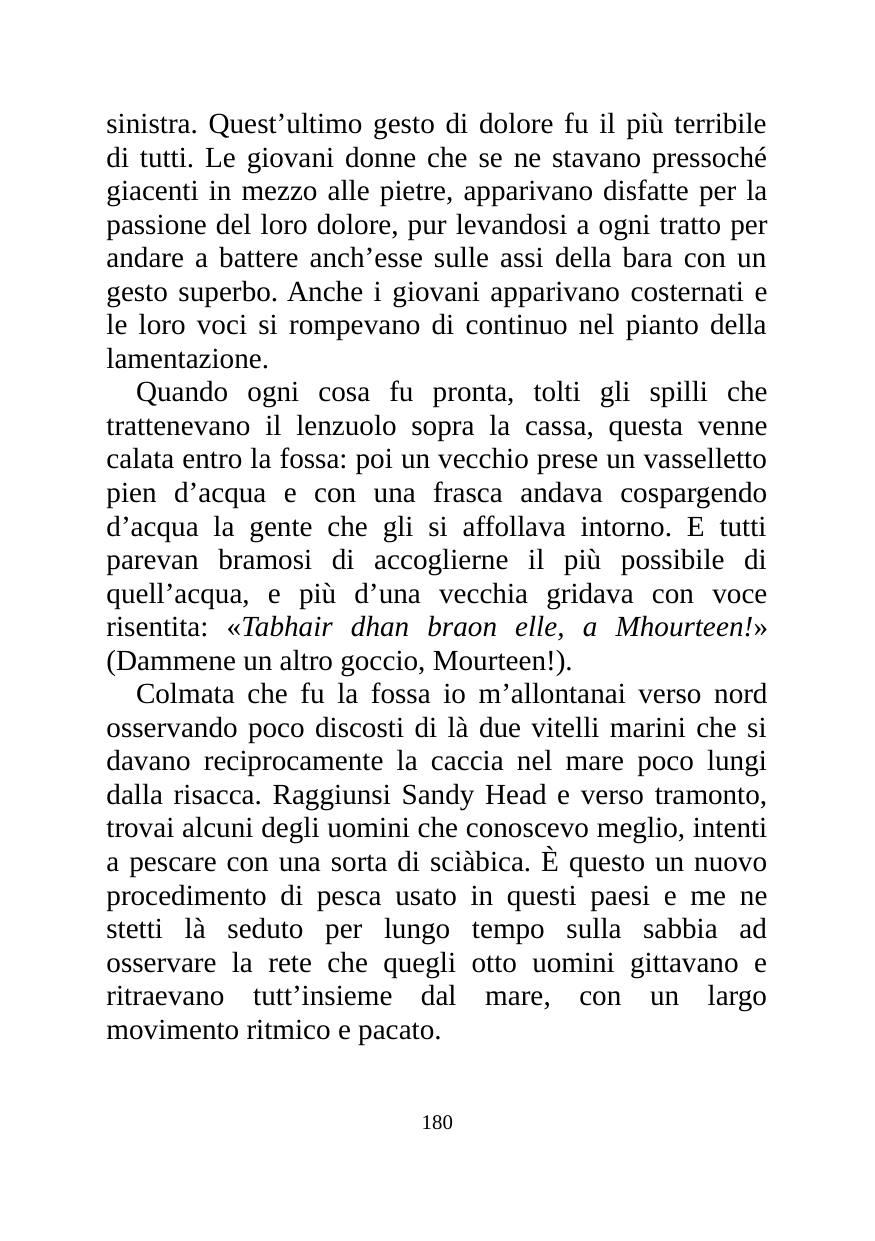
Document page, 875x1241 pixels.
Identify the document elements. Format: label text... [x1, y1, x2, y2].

text Colmata che fu la fossa io m’allontanai verso nord osservando poco discosti di là due vitelli marini che si davano reciprocamente la caccia nel mare poco lungi dalla risacca. Raggiunsi Sandy Head e verso tramonto, trovai alcuni degli uomini che conoscevo meglio, intenti a pescare con una sorta di sciàbica. È questo un nuovo procedimento di pesca usato in questi paesi e me ne stetti là seduto per lungo tempo sulla sabbia ad osservare la rete che quegli otto uomini gittavano e ritraevano tutt’insieme dal mare, con un largo movimento ritmico e pacato. [106, 676, 768, 1045]
text sinistra. Quest’ultimo gesto di dolore fu il più terribile di tutti. Le giovani donne che se ne stavano pressoché giacenti in mezzo alle pietre, apparivano disfatte per la passione del loro dolore, pur levandosi a ogni tratto per andare a battere anch’esse sulle assi della bara con un gesto superbo. Anche i giovani apparivano costernati e le loro voci si rompevano di continuo nel pianto della lamentazione. [106, 106, 768, 374]
text Quando ogni cosa fu pronta, tolti gli spilli che trattenevano il lenzuolo sopra la cassa, questa venne calata entro la fossa: poi un vecchio prese un vasselletto pien d’acqua e con una frasca andava cospargendo d’acqua la gente che gli si affollava intorno. E tutti parevan bramosi di accoglierne il più possibile di quell’acqua, e più d’una vecchia gridava con voce risentita: «Tabhair dhan braon elle, a Mhourteen!» (Dammene un altro goccio, Mourteen!). [106, 374, 768, 676]
